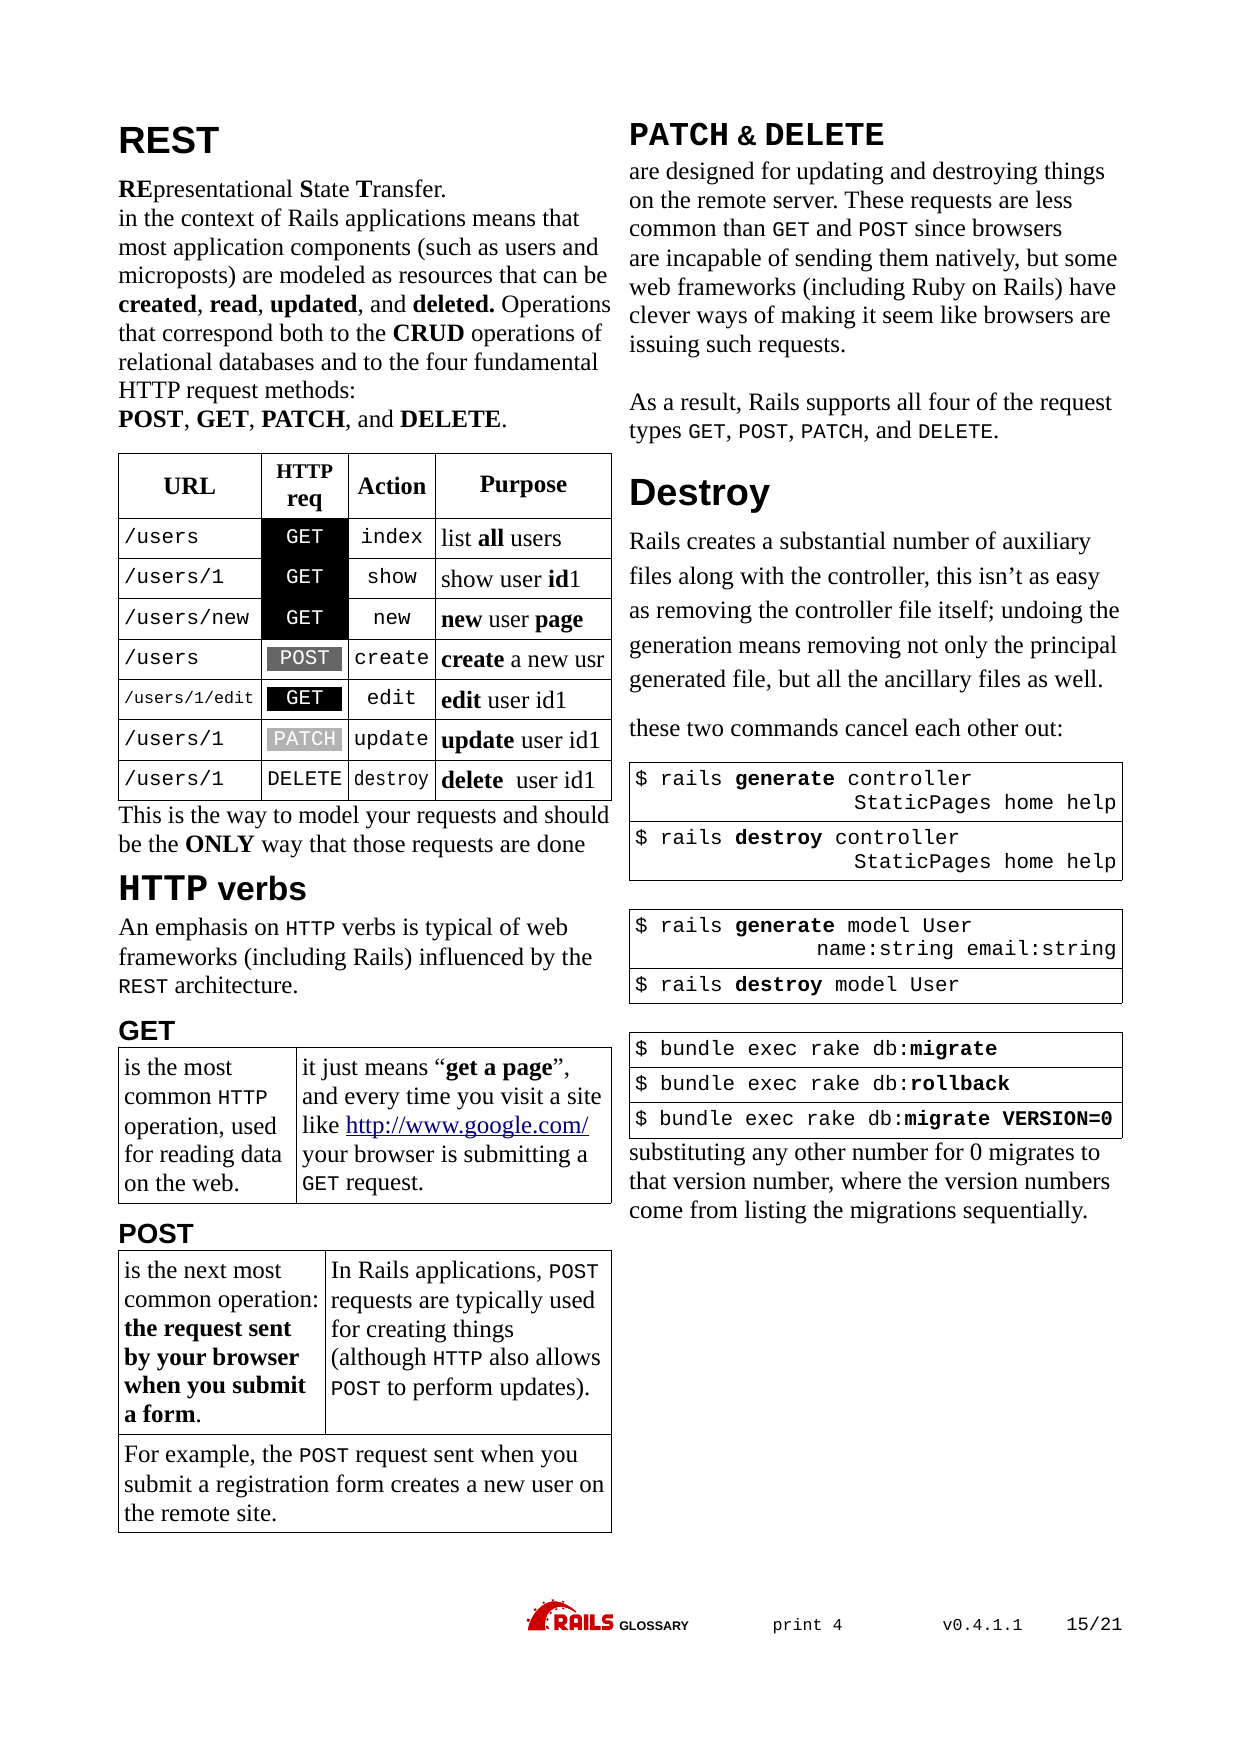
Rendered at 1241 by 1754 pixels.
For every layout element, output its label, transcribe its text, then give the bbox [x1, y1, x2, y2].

table_header it just means “get a page”, and every time you visit a site like http://www.google.com/ your browser is submitting a GET request. [297, 1048, 611, 1203]
subtitle Destroy [629, 470, 1122, 514]
table_cell destroy [349, 761, 435, 800]
subtitle REST [118, 118, 611, 162]
table_cell /users/1 [119, 761, 261, 800]
text This is the way to model your requests and should be the ONLY way that those requests are done [118, 801, 611, 857]
table_header Purpose [436, 454, 611, 518]
table_header $ bundle exec rake db:migrate [630, 1033, 1122, 1067]
table_header $ rails generate controller StaticPages home help [630, 763, 1122, 821]
table_cell GET [262, 559, 348, 598]
table_header In Rails applications, POST requests are typically used for creating things (although HTTP also allows POST to perform updates). [326, 1251, 611, 1434]
table_cell create a new usr [436, 640, 611, 679]
text POST, GET, PATCH, and DELETE. [118, 404, 611, 433]
text As a result, Rails supports all four of the request types GET, POST, PATCH, and DELETE. [629, 387, 1122, 445]
table_cell /users/1 [119, 720, 261, 759]
table_cell new user page [436, 599, 611, 639]
table_cell edit user id1 [436, 680, 611, 719]
text substituting any other number for 0 migrates to that version number, where the version numbers come from listing the migrations sequentially. [629, 1139, 1122, 1224]
table_cell show [349, 559, 435, 598]
table_cell $ rails destroy model User [630, 969, 1122, 1003]
table_cell $ bundle exec rake db:rollback [630, 1068, 1122, 1102]
table_cell list all users [436, 519, 611, 558]
table_cell GET [262, 519, 348, 558]
table_cell delete user id1 [436, 761, 611, 800]
table_cell /users [119, 519, 261, 558]
text are designed for updating and destroying things on the remote server. These requests are less common than GET and POST since browsers [629, 156, 1122, 243]
table_cell update [349, 720, 435, 759]
table_cell DELETE [262, 761, 348, 800]
table_cell /users/1 [119, 559, 261, 598]
table_cell GET [262, 599, 348, 639]
table_header is the most common HTTP operation, used for reading data on the web. [119, 1048, 296, 1203]
table_cell /users [119, 640, 261, 679]
table_cell show user id1 [436, 559, 611, 598]
table_cell new [349, 599, 435, 639]
table_cell edit [349, 680, 435, 719]
table_cell /users/1/edit [119, 680, 261, 719]
text these two commands cancel each other out: [629, 713, 1122, 742]
table_header HTTP req [262, 454, 348, 518]
text in the context of Rails applications means that most application components (such as users and microposts) are modeled as resources that can be created, read, updated, and deleted. Operations that correspond both to the CRUD operations of relational databases and to the four fundamental HTTP request methods: [118, 203, 611, 404]
table_cell $ rails destroy controller StaticPages home help [630, 822, 1122, 880]
table_header URL [119, 454, 261, 518]
text Rails creates a substantial number of auxiliary files along with the controller, this isn’t as easy as removing the controller file itself; undoing the generation means removing not only the principal generated file, but all the ancillary files as well. [629, 526, 1122, 693]
table_cell POST [262, 640, 348, 679]
table_header is the next most common operation: the request sent by your browser when you submit a form. [119, 1251, 325, 1434]
table_cell index [349, 519, 435, 558]
subtitle HTTP verbs [118, 869, 611, 912]
table_header Action [349, 454, 435, 518]
subtitle PATCH & DELETE [629, 118, 1122, 156]
table_header $ rails generate model User name:string email:string [630, 910, 1122, 968]
text An emphasis on HTTP verbs is typical of web frameworks (including Rails) influenced by the REST architecture. [118, 912, 611, 1000]
table_cell GET [262, 680, 348, 719]
text are incapable of sending them natively, but some web frameworks (including Ruby on Rails) have clever ways of making it seem like browsers are issuing such requests. [629, 243, 1122, 358]
text REpresentational State Transfer. [118, 174, 611, 203]
table_cell update user id1 [436, 720, 611, 759]
table_cell create [349, 640, 435, 679]
table_cell $ bundle exec rake db:migrate VERSION=0 [630, 1103, 1122, 1137]
subtitle POST [118, 1218, 611, 1249]
table_cell For example, the POST request sent when you submit a registration form creates a new user on the remote site. [119, 1435, 611, 1532]
table_cell PATCH [262, 720, 348, 759]
subtitle GET [118, 1015, 611, 1047]
table_cell /users/new [119, 599, 261, 639]
